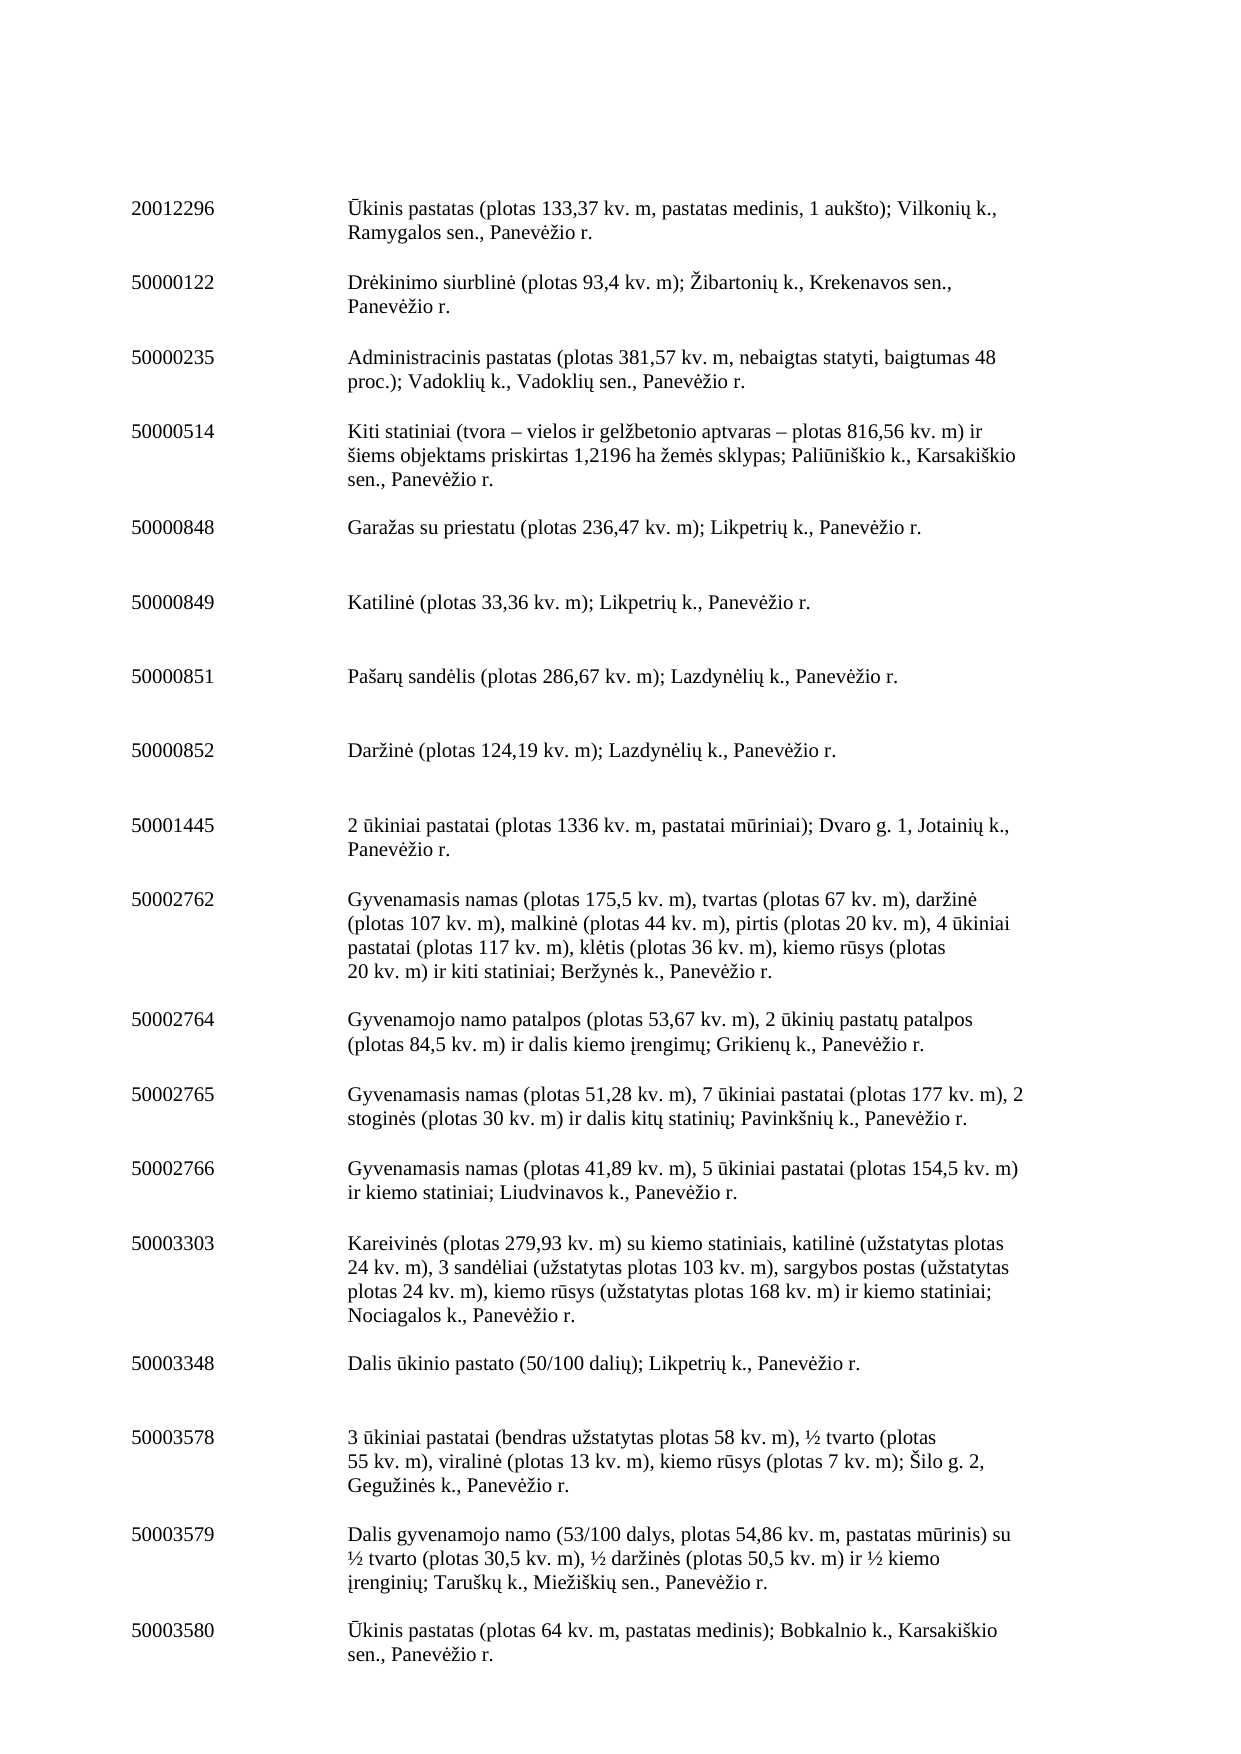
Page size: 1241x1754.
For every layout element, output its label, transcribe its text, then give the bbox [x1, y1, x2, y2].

table_cell [101, 1206, 114, 1231]
table_cell [1193, 590, 1211, 640]
table_cell [1148, 270, 1155, 321]
table_cell [101, 196, 114, 246]
table_cell [1155, 246, 1170, 270]
table_cell Gyvenamasis namas (plotas 51,28 kv. m), 7 ūkiniai pastatai (plotas 177 kv. m), 2 stoginės (plotas 30 kv. m) ir dalis kitų statinių; Pavinkšnių k., Panevėžio r. [336, 1082, 1037, 1132]
table_cell [1155, 566, 1170, 589]
table_cell Kareivinės (plotas 279,93 kv. m) su kiemo statiniais, katilinė (užstatytas plotas 24 kv. m), 3 sandėliai (užstatytas plotas 103 kv. m), sargybos postas (užstatytas plotas 24 kv. m), kiemo rūsys (užstatytas plotas 168 kv. m) ir kiemo statiniai; Nociagalos k., Panevėžio r. [336, 1231, 1037, 1327]
table_cell [1193, 566, 1211, 589]
table_cell [1081, 345, 1148, 395]
table_cell [1170, 1498, 1192, 1521]
table_cell [1148, 515, 1155, 566]
table_cell [1193, 887, 1211, 983]
table_cell Dalis ūkinio pastato (50/100 dalių); Likpetrių k., Panevėžio r. [336, 1351, 1037, 1401]
table_cell [1037, 1351, 1074, 1401]
table_cell 3 ūkiniai pastatai (bendras užstatytas plotas 58 kv. m), ½ tvarto (plotas 55 kv. m), viralinė (plotas 13 kv. m), kiemo rūsys (plotas 7 kv. m); Šilo g. 2, Gegužinės k., Panevėžio r. [336, 1425, 1037, 1497]
table_cell [115, 1401, 1155, 1425]
table_cell [1170, 590, 1192, 640]
table_cell [1193, 1327, 1211, 1351]
table_cell [1037, 1521, 1074, 1594]
table_cell [1193, 1498, 1211, 1521]
table_cell [1193, 983, 1211, 1007]
table_cell [115, 395, 1155, 419]
table_cell 2 ūkiniai pastatai (plotas 1336 kv. m, pastatai mūriniai); Dvaro g. 1, Jotainių k., Panevėžio r. [336, 813, 1037, 863]
table_cell [1155, 1351, 1170, 1401]
table_cell [1193, 395, 1211, 419]
table_cell [1037, 1082, 1074, 1132]
table_cell [1170, 887, 1192, 983]
table_cell [1037, 345, 1074, 395]
table_cell [1155, 395, 1170, 419]
table_cell [1193, 515, 1211, 566]
table_cell [1148, 887, 1155, 983]
table_cell [1170, 664, 1192, 714]
table_cell [1170, 1058, 1192, 1082]
table_cell [1037, 1008, 1074, 1058]
table_cell [115, 321, 1155, 344]
table_cell [101, 738, 114, 789]
table_cell [101, 1008, 114, 1058]
table_cell [115, 863, 1155, 887]
table_cell 50003348 [115, 1351, 336, 1401]
table_cell [101, 148, 114, 172]
table_cell [1170, 321, 1192, 344]
table_cell [1077, 515, 1081, 566]
table_cell [115, 172, 1155, 196]
table_cell [1155, 321, 1170, 344]
table_cell [101, 345, 114, 395]
table_cell [1081, 1425, 1148, 1497]
table_cell [1155, 270, 1170, 321]
table_cell [101, 1132, 114, 1156]
table_cell [1170, 738, 1192, 789]
table_cell [1155, 148, 1170, 172]
table_cell [1193, 270, 1211, 321]
table_cell [115, 1594, 1155, 1618]
table_cell [101, 789, 114, 813]
table_cell [1081, 1521, 1148, 1594]
table_cell [1193, 419, 1211, 491]
table_cell Gyvenamojo namo patalpos (plotas 53,67 kv. m), 2 ūkinių pastatų patalpos (plotas 84,5 kv. m) ir dalis kiemo įrengimų; Grikienų k., Panevėžio r. [336, 1008, 1037, 1058]
table_cell [1193, 863, 1211, 887]
table_cell [1077, 738, 1081, 789]
table_cell [1193, 789, 1211, 813]
table_cell [1193, 738, 1211, 789]
table_cell [1155, 664, 1170, 714]
table_cell [1037, 515, 1074, 566]
table_cell [1148, 738, 1155, 789]
table_cell [1193, 1206, 1211, 1231]
table_cell Administracinis pastatas (plotas 381,57 kv. m, nebaigtas statyti, baigtumas 48 proc.); Vadoklių k., Vadoklių sen., Panevėžio r. [336, 345, 1037, 395]
table_cell [101, 1594, 114, 1618]
table_cell [1193, 664, 1211, 714]
table_cell [1193, 1008, 1211, 1058]
table_cell Daržinė (plotas 124,19 kv. m); Lazdynėlių k., Panevėžio r. [336, 738, 1037, 789]
table_cell 50003303 [115, 1231, 336, 1327]
table_cell [1155, 515, 1170, 566]
table_cell [101, 1231, 114, 1327]
table_cell [1077, 1521, 1081, 1594]
table_cell [1081, 1008, 1148, 1058]
table_cell [101, 321, 114, 344]
table_cell [1193, 1351, 1211, 1401]
table_cell 50000514 [115, 419, 336, 491]
table_cell [1037, 887, 1074, 983]
table_cell [1148, 419, 1155, 491]
table_cell [1077, 270, 1081, 321]
table_cell [115, 246, 1155, 270]
table_cell [1155, 887, 1170, 983]
table_cell [1148, 196, 1155, 246]
table_cell 50002764 [115, 1008, 336, 1058]
table_cell [101, 515, 114, 566]
table_cell [101, 1082, 114, 1132]
table_cell [1037, 1618, 1074, 1668]
table_cell [1193, 1231, 1211, 1327]
table_cell [1037, 1231, 1074, 1327]
table_cell [101, 172, 114, 196]
table_cell [1148, 1008, 1155, 1058]
table_cell [1170, 1594, 1192, 1618]
table_cell [115, 491, 1155, 515]
table_cell [1148, 345, 1155, 395]
table_cell [101, 590, 114, 640]
table_cell [1170, 148, 1192, 172]
table_cell [101, 270, 114, 321]
table_cell [1037, 1425, 1074, 1497]
table_cell [1170, 714, 1192, 738]
table_cell [1155, 1498, 1170, 1521]
table_cell [1081, 515, 1148, 566]
table_cell [1193, 196, 1211, 246]
table_cell [1155, 1231, 1170, 1327]
table_cell [1193, 1132, 1211, 1156]
table_cell [1170, 395, 1192, 419]
table_cell Garažas su priestatu (plotas 236,47 kv. m); Likpetrių k., Panevėžio r. [336, 515, 1037, 566]
table_cell [115, 714, 1155, 738]
table_cell [1193, 1058, 1211, 1082]
table_cell Gyvenamasis namas (plotas 175,5 kv. m), tvartas (plotas 67 kv. m), daržinė (plotas 107 kv. m), malkinė (plotas 44 kv. m), pirtis (plotas 20 kv. m), 4 ūkiniai pastatai (plotas 117 kv. m), klėtis (plotas 36 kv. m), kiemo rūsys (plotas 20 kv. m) ir kiti statiniai; Beržynės k., Panevėžio r. [336, 887, 1037, 983]
table_cell [1155, 863, 1170, 887]
table_cell [1193, 1156, 1211, 1206]
table_cell Pašarų sandėlis (plotas 286,67 kv. m); Lazdynėlių k., Panevėžio r. [336, 664, 1037, 714]
table_cell [101, 395, 114, 419]
table_cell [1155, 983, 1170, 1007]
table_cell [1155, 1521, 1170, 1594]
table_cell [1170, 1206, 1192, 1231]
table_cell [115, 1058, 1155, 1082]
table_cell [1170, 983, 1192, 1007]
table_cell [1170, 1618, 1192, 1668]
table_cell [1148, 1351, 1155, 1401]
table_cell Drėkinimo siurblinė (plotas 93,4 kv. m); Žibartonių k., Krekenavos sen., Panevėžio r. [336, 270, 1037, 321]
table_cell 50000235 [115, 345, 336, 395]
table_cell 50002762 [115, 887, 336, 983]
table_cell [1148, 1156, 1155, 1206]
table_cell [101, 1401, 114, 1425]
table_cell 50003579 [115, 1521, 336, 1594]
table_cell [1170, 345, 1192, 395]
table_cell [1193, 148, 1211, 172]
table_cell [1148, 1521, 1155, 1594]
table_cell [1081, 887, 1148, 983]
table_cell [1193, 172, 1211, 196]
table_cell [1193, 813, 1211, 863]
table_cell [1193, 1521, 1211, 1594]
table_cell [1155, 1594, 1170, 1618]
table_cell [101, 566, 114, 589]
table_cell [1155, 1206, 1170, 1231]
table_cell [101, 1498, 114, 1521]
table_cell [1170, 863, 1192, 887]
table_cell [1077, 1156, 1081, 1206]
table_cell [1148, 813, 1155, 863]
table_cell [1170, 1156, 1192, 1206]
table_cell [1170, 789, 1192, 813]
table_cell [101, 246, 114, 270]
table_cell [1077, 196, 1081, 246]
table_cell [1193, 1082, 1211, 1132]
table_cell [1170, 1008, 1192, 1058]
table_cell Dalis gyvenamojo namo (53/100 dalys, plotas 54,86 kv. m, pastatas mūrinis) su ½ tvarto (plotas 30,5 kv. m), ½ daržinės (plotas 50,5 kv. m) ir ½ kiemo įrenginių; Taruškų k., Miežiškių sen., Panevėžio r. [336, 1521, 1037, 1594]
table_cell 50003578 [115, 1425, 336, 1497]
table_cell [115, 148, 1155, 172]
table_cell Ūkinis pastatas (plotas 133,37 kv. m, pastatas medinis, 1 aukšto); Vilkonių k., Ramygalos sen., Panevėžio r. [336, 196, 1037, 246]
table_cell 50000122 [115, 270, 336, 321]
table_cell [1077, 1351, 1081, 1401]
table_cell 50002765 [115, 1082, 336, 1132]
table_cell [1170, 1132, 1192, 1156]
table_cell [1155, 1132, 1170, 1156]
table_cell [1170, 1521, 1192, 1594]
table_cell [1081, 419, 1148, 491]
table_cell [101, 863, 114, 887]
table_cell [1077, 1618, 1081, 1668]
table_cell [1077, 1425, 1081, 1497]
table_cell [1081, 1618, 1148, 1668]
table_cell [1077, 419, 1081, 491]
table_cell [101, 1156, 114, 1206]
table_cell [1155, 714, 1170, 738]
table_cell [1170, 1327, 1192, 1351]
table_cell [101, 887, 114, 983]
table_cell [1148, 664, 1155, 714]
table_cell [101, 1327, 114, 1351]
table_cell [115, 983, 1155, 1007]
table_cell [115, 1132, 1155, 1156]
table_cell [1170, 515, 1192, 566]
table_cell [101, 640, 114, 664]
table_cell [1170, 196, 1192, 246]
table_cell 20012296 [115, 196, 336, 246]
table_cell [101, 1425, 114, 1497]
table_cell [101, 1521, 114, 1594]
table_cell [101, 714, 114, 738]
table_cell [1037, 813, 1074, 863]
table_cell [1193, 1401, 1211, 1425]
table_cell [1148, 1231, 1155, 1327]
table_cell [1193, 1594, 1211, 1618]
table_cell [115, 566, 1155, 589]
table_cell [1081, 270, 1148, 321]
table_cell 50002766 [115, 1156, 336, 1206]
table_cell [1155, 590, 1170, 640]
table_cell Katilinė (plotas 33,36 kv. m); Likpetrių k., Panevėžio r. [336, 590, 1037, 640]
table_cell [1193, 1425, 1211, 1497]
table_cell [101, 491, 114, 515]
table_cell [1155, 738, 1170, 789]
table_cell [1037, 196, 1074, 246]
table_cell [1077, 1082, 1081, 1132]
table_cell [1170, 172, 1192, 196]
table_cell [1148, 1425, 1155, 1497]
table_cell Ūkinis pastatas (plotas 64 kv. m, pastatas medinis); Bobkalnio k., Karsakiškio sen., Panevėžio r. [336, 1618, 1037, 1668]
table_cell [1155, 1058, 1170, 1082]
table_cell 50000849 [115, 590, 336, 640]
table_cell [1170, 1231, 1192, 1327]
table_cell [115, 1327, 1155, 1351]
table_cell [1193, 246, 1211, 270]
table_cell [1170, 566, 1192, 589]
table_cell [1155, 1425, 1170, 1497]
table_cell [1037, 270, 1074, 321]
table_cell [1155, 789, 1170, 813]
table_cell [1077, 590, 1081, 640]
table_cell [1081, 813, 1148, 863]
table_cell 50001445 [115, 813, 336, 863]
table_cell [101, 983, 114, 1007]
table_cell [1193, 321, 1211, 344]
table_cell [1148, 1618, 1155, 1668]
table_cell [1077, 1231, 1081, 1327]
table_cell [1170, 1082, 1192, 1132]
table_cell [1081, 1082, 1148, 1132]
table_cell [115, 789, 1155, 813]
table_cell [1155, 419, 1170, 491]
table_cell [1155, 345, 1170, 395]
table_cell [1148, 1082, 1155, 1132]
table_cell [101, 1618, 114, 1668]
table_cell [1193, 714, 1211, 738]
table_cell [1155, 491, 1170, 515]
table_cell [115, 1206, 1155, 1231]
table_cell [1037, 419, 1074, 491]
table_cell [1081, 1231, 1148, 1327]
table_cell [101, 1058, 114, 1082]
table_cell 50000848 [115, 515, 336, 566]
table_cell 50000852 [115, 738, 336, 789]
table_cell [1077, 1008, 1081, 1058]
table_cell [1155, 172, 1170, 196]
table_cell [101, 1351, 114, 1401]
table_cell [1193, 491, 1211, 515]
table_cell [1193, 1618, 1211, 1668]
table_cell [1155, 1082, 1170, 1132]
table_cell [1170, 491, 1192, 515]
table_cell [1081, 196, 1148, 246]
table_cell [1081, 738, 1148, 789]
table_cell Gyvenamasis namas (plotas 41,89 kv. m), 5 ūkiniai pastatai (plotas 154,5 kv. m) ir kiemo statiniai; Liudvinavos k., Panevėžio r. [336, 1156, 1037, 1206]
table_cell Kiti statiniai (tvora – vielos ir gelžbetonio aptvaras – plotas 816,56 kv. m) ir šiems objektams priskirtas 1,2196 ha žemės sklypas; Paliūniškio k., Karsakiškio sen., Panevėžio r. [336, 419, 1037, 491]
table_cell [1193, 345, 1211, 395]
table_cell [1081, 590, 1148, 640]
table_cell [1077, 664, 1081, 714]
table_cell [1155, 1008, 1170, 1058]
table_cell [1170, 270, 1192, 321]
table_cell [115, 1498, 1155, 1521]
table_cell [1037, 738, 1074, 789]
table_cell [1037, 1156, 1074, 1206]
table_cell [1081, 664, 1148, 714]
table_cell [1155, 1156, 1170, 1206]
table_cell [101, 664, 114, 714]
table_cell [1170, 1425, 1192, 1497]
table_cell [1077, 345, 1081, 395]
table_cell [1081, 1156, 1148, 1206]
table_cell [1170, 246, 1192, 270]
table_cell [1081, 1351, 1148, 1401]
table_cell [1170, 1401, 1192, 1425]
table_cell [1148, 590, 1155, 640]
table_cell [1037, 590, 1074, 640]
table_cell [1155, 1327, 1170, 1351]
table_cell [1170, 419, 1192, 491]
table_cell [1193, 640, 1211, 664]
table_cell [1170, 1351, 1192, 1401]
table_cell 50000851 [115, 664, 336, 714]
table_cell [1077, 887, 1081, 983]
table_cell [1155, 1618, 1170, 1668]
table_cell [1155, 813, 1170, 863]
table_cell [1155, 196, 1170, 246]
table_cell 50003580 [115, 1618, 336, 1668]
table_cell [101, 419, 114, 491]
table_cell [1037, 664, 1074, 714]
table_cell [1155, 1401, 1170, 1425]
table_cell [101, 813, 114, 863]
table_cell [1170, 640, 1192, 664]
table_cell [1170, 813, 1192, 863]
table_cell [1155, 640, 1170, 664]
table_cell [115, 640, 1155, 664]
table_cell [1077, 813, 1081, 863]
